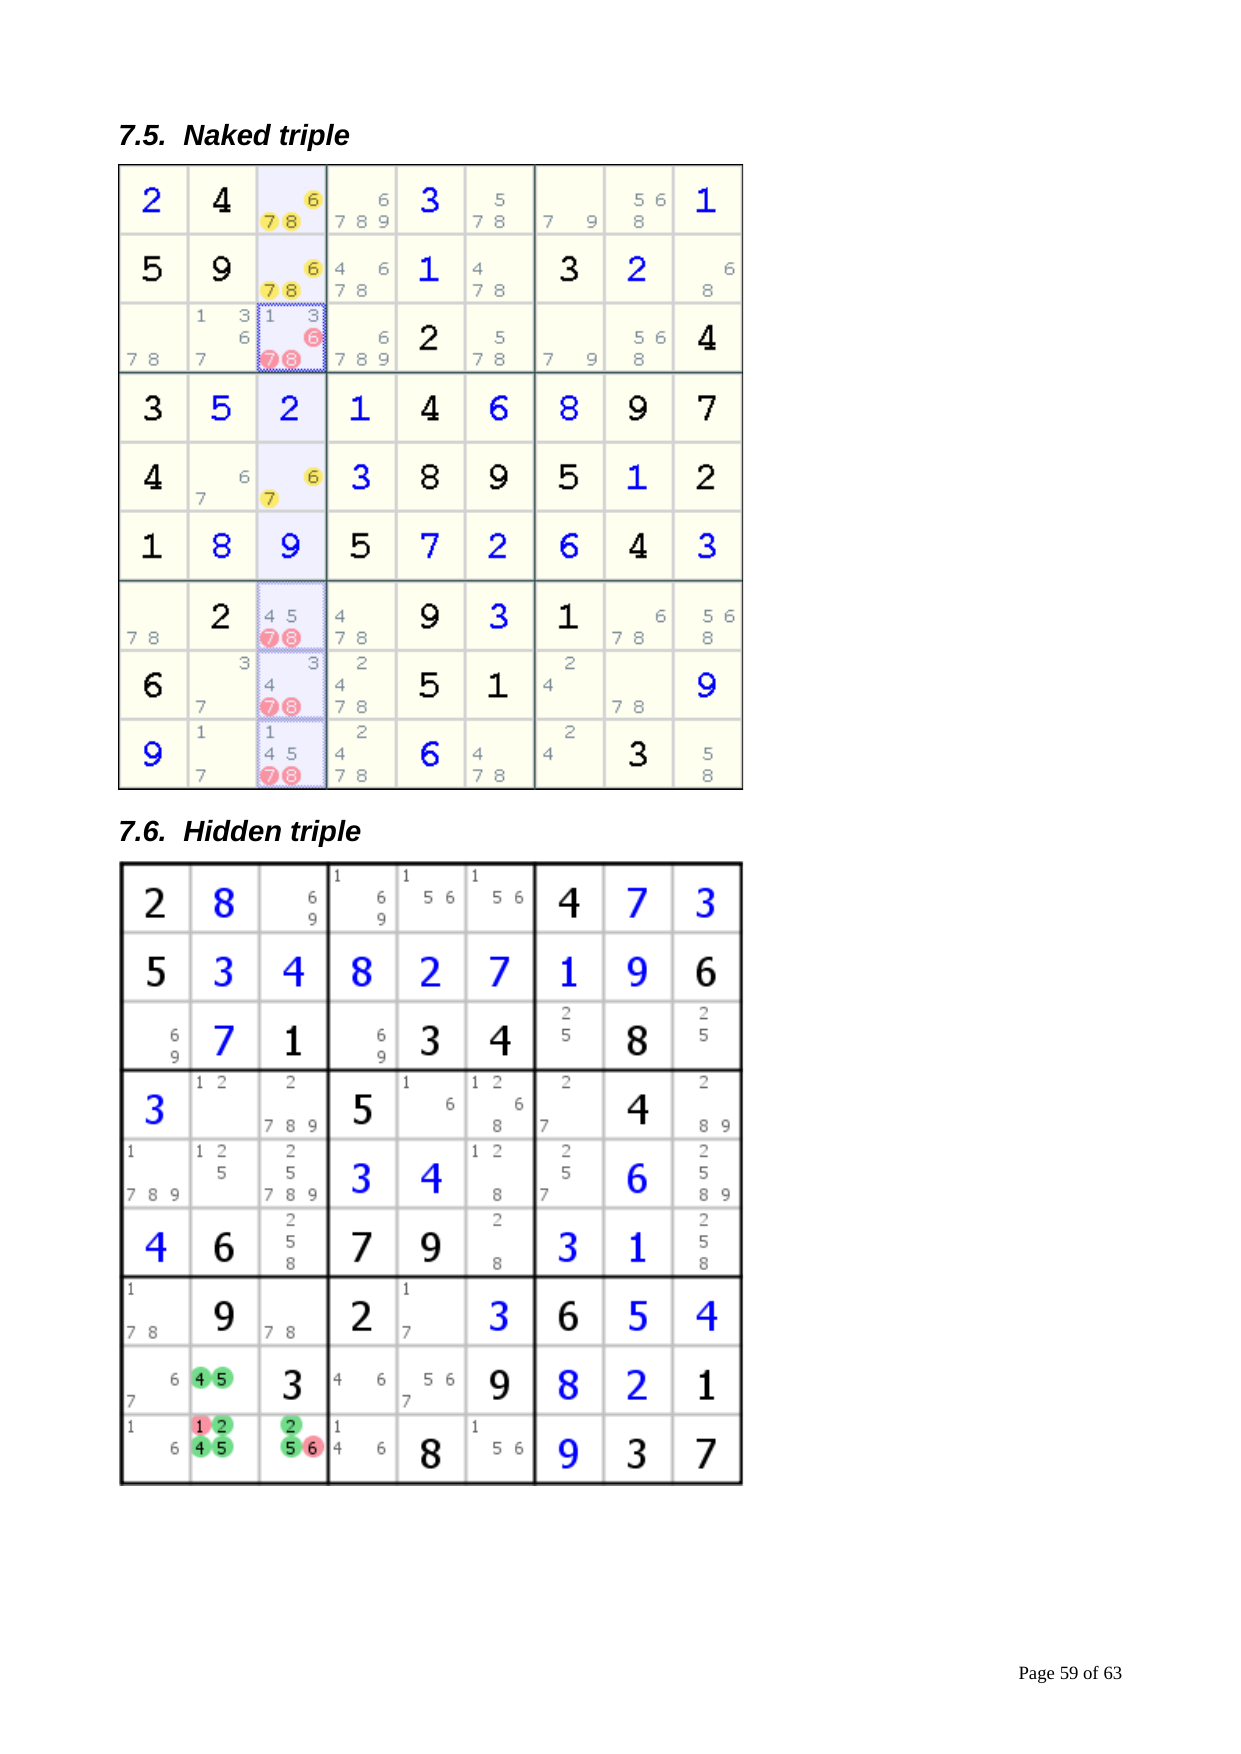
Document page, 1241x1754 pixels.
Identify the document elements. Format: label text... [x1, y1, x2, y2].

picture [118, 164, 744, 790]
picture [118, 860, 744, 1486]
subtitle Hidden triple [118, 814, 1122, 848]
subtitle Naked triple [118, 118, 1122, 152]
